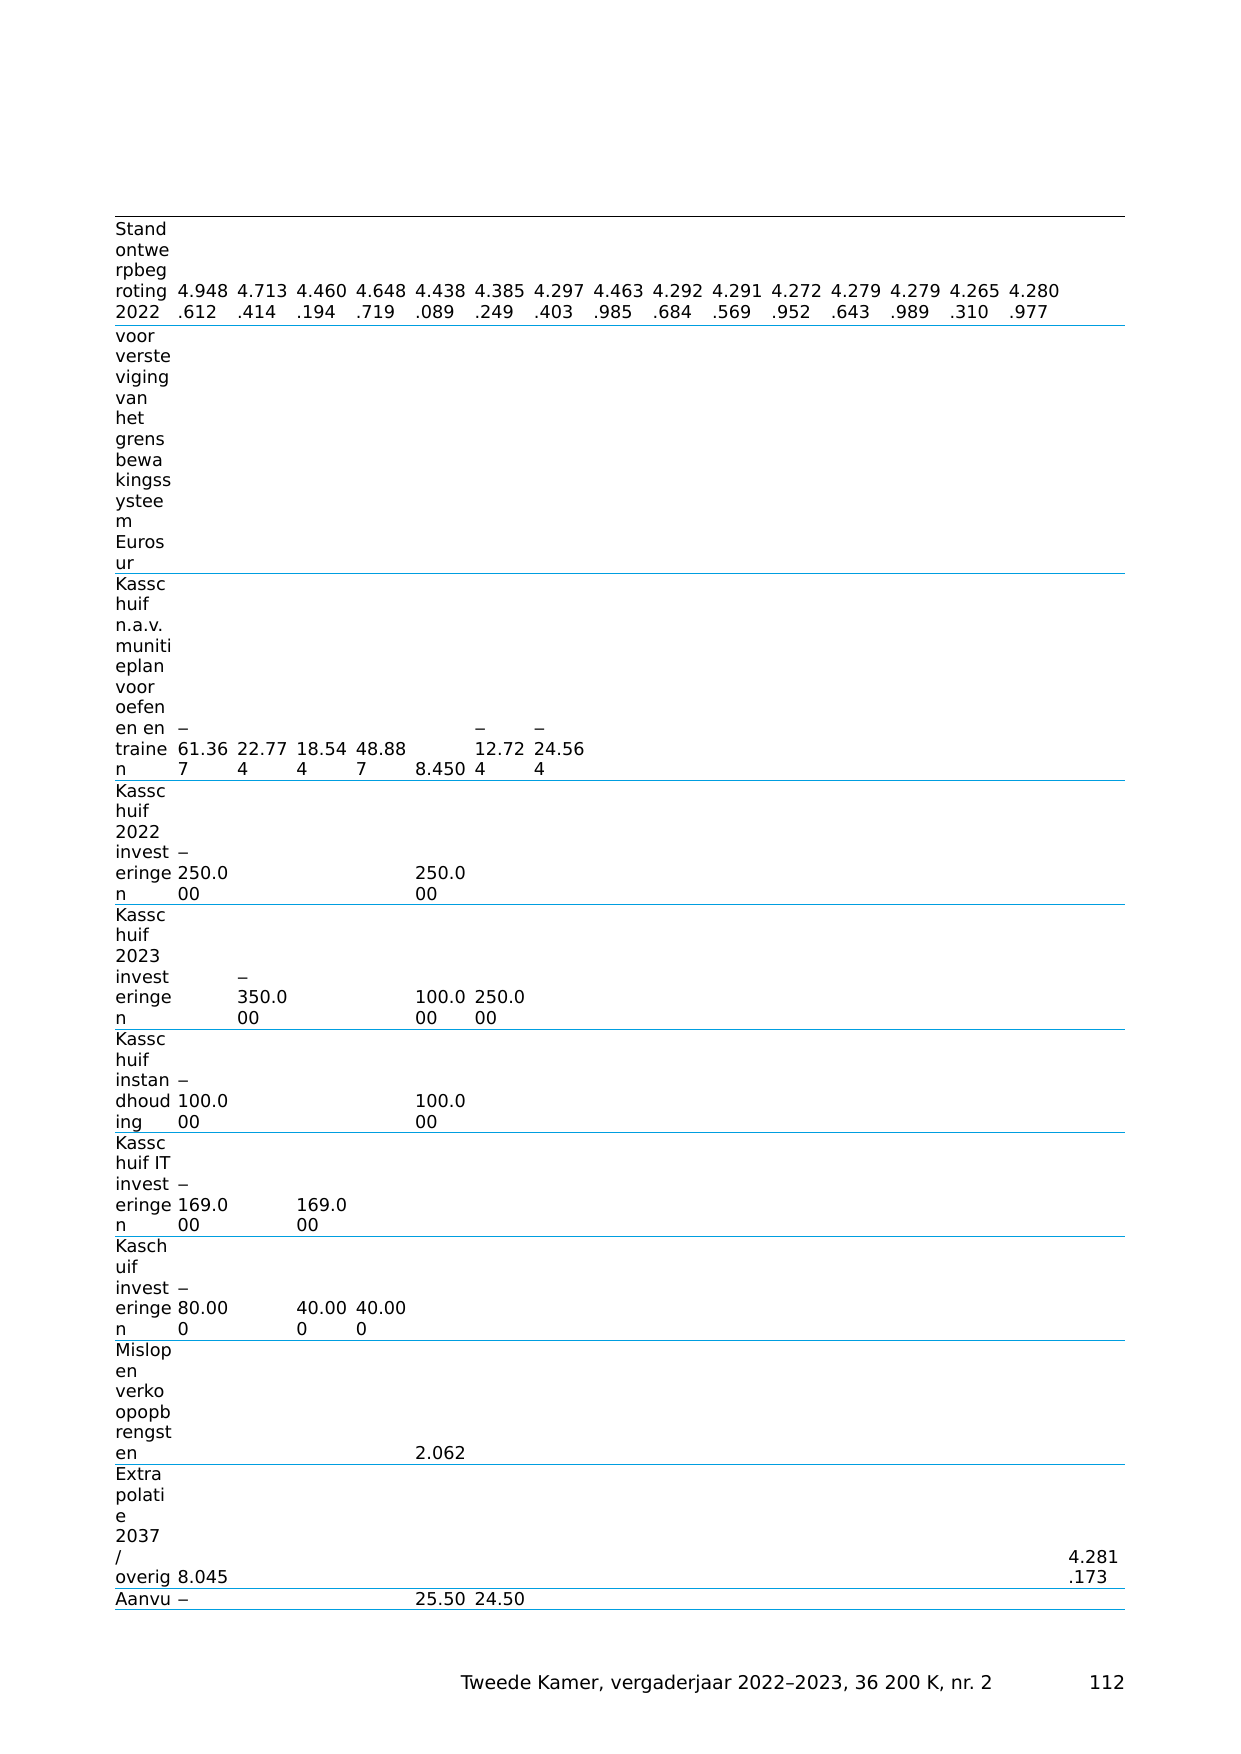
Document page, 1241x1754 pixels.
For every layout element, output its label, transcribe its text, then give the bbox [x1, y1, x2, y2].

table_cell 2.062 [412, 1341, 471, 1464]
table_cell [590, 1465, 649, 1588]
table_cell [1065, 1341, 1125, 1464]
table_cell [709, 1465, 768, 1588]
table_cell [590, 574, 649, 780]
table_cell [709, 1133, 768, 1236]
table_cell [887, 1465, 946, 1588]
table_cell 4.385.249 [471, 217, 531, 325]
table_cell [828, 1341, 887, 1464]
table_cell [1065, 574, 1125, 780]
table_cell [946, 574, 1006, 780]
table_cell [650, 781, 709, 904]
table_cell [828, 905, 887, 1028]
table_cell 25.50 [412, 1589, 471, 1609]
table_cell [471, 781, 531, 904]
table_cell [1006, 574, 1065, 780]
table_cell Extrapolatie 2037 / overig [115, 1465, 174, 1588]
table_cell [412, 326, 471, 573]
table_cell [828, 326, 887, 573]
table_cell [531, 1465, 590, 1588]
table_cell [471, 1341, 531, 1464]
table_cell [768, 326, 828, 573]
table_cell [768, 1030, 828, 1132]
table_cell [709, 1030, 768, 1132]
table_cell Stand ontwerpbegroting 2022 [115, 217, 174, 325]
table_cell Kasschuif n.a.v. munitieplan voor oefenen en trainen [115, 574, 174, 780]
table_cell [412, 1133, 471, 1236]
table_cell [768, 1465, 828, 1588]
table_cell [887, 905, 946, 1028]
table_cell [471, 1133, 531, 1236]
table_cell [709, 1341, 768, 1464]
table_cell [946, 1465, 1006, 1588]
table_cell [768, 1237, 828, 1339]
table_cell [471, 1030, 531, 1132]
table_cell [650, 1341, 709, 1464]
table_cell [234, 1341, 293, 1464]
table_cell 250.000 [412, 781, 471, 904]
table_cell [1006, 1133, 1065, 1236]
table_cell 169.000 [293, 1133, 353, 1236]
table_cell [531, 1589, 590, 1609]
table_cell 4.272.952 [768, 217, 828, 325]
table_cell 40.000 [293, 1237, 353, 1339]
table_cell 4.460.194 [293, 217, 353, 325]
table_cell Kasschuif instandhouding [115, 1030, 174, 1132]
table_cell ‒ 80.000 [175, 1237, 234, 1339]
table_cell [768, 574, 828, 780]
table_cell [946, 1237, 1006, 1339]
table_cell [1065, 217, 1125, 325]
table_cell [293, 326, 353, 573]
table_cell 4.438.089 [412, 217, 471, 325]
table_cell [234, 1133, 293, 1236]
table_cell [1065, 1589, 1125, 1609]
table_cell [887, 1237, 946, 1339]
table_cell [946, 781, 1006, 904]
table_cell [650, 1237, 709, 1339]
table_cell [650, 326, 709, 573]
table_cell [175, 326, 234, 573]
table_cell 4.291.569 [709, 217, 768, 325]
table_cell [590, 1030, 649, 1132]
table_cell 100.000 [412, 905, 471, 1028]
table_cell ‒ 350.000 [234, 905, 293, 1028]
table_cell [650, 1589, 709, 1609]
table_cell Kasschuif 2022 investeringen [115, 781, 174, 904]
table_cell ‒ 61.367 [175, 574, 234, 780]
table_cell ‒ 169.000 [175, 1133, 234, 1236]
table_cell [887, 574, 946, 780]
table_cell [471, 326, 531, 573]
table_cell [650, 1465, 709, 1588]
table_cell [946, 326, 1006, 573]
table_cell [650, 574, 709, 780]
table_cell [1006, 1030, 1065, 1132]
table_cell [946, 1133, 1006, 1236]
table_cell [590, 1133, 649, 1236]
table_cell [1006, 905, 1065, 1028]
table_cell [1006, 1589, 1065, 1609]
table_cell [946, 1589, 1006, 1609]
table_cell [293, 1589, 353, 1609]
table_cell Kasschuif IT investeringen [115, 1133, 174, 1236]
table_cell [946, 1030, 1006, 1132]
table_cell [887, 1030, 946, 1132]
table_cell [412, 1465, 471, 1588]
table_cell [828, 781, 887, 904]
table_cell [828, 574, 887, 780]
table_cell [293, 781, 353, 904]
table_cell [234, 781, 293, 904]
table_cell [234, 1030, 293, 1132]
table_cell 40.000 [353, 1237, 412, 1339]
table_cell 18.544 [293, 574, 353, 780]
table_cell [590, 1341, 649, 1464]
table_cell [471, 1465, 531, 1588]
table_cell 24.50 [471, 1589, 531, 1609]
table_cell [828, 1589, 887, 1609]
table_cell [175, 1341, 234, 1464]
table_cell [531, 1030, 590, 1132]
table_cell [768, 1589, 828, 1609]
table_cell [1006, 326, 1065, 573]
table_cell [353, 1133, 412, 1236]
table_cell [768, 781, 828, 904]
table_cell [531, 1341, 590, 1464]
table_cell [709, 905, 768, 1028]
table_cell [768, 905, 828, 1028]
table_cell [531, 326, 590, 573]
table_cell 4.281.173 [1065, 1465, 1125, 1588]
table_cell [1006, 1465, 1065, 1588]
table_cell [293, 1341, 353, 1464]
table_cell 4.280.977 [1006, 217, 1065, 325]
table_cell [590, 1237, 649, 1339]
table_cell ‒ 12.724 [471, 574, 531, 780]
table_cell [531, 1133, 590, 1236]
table_cell [293, 905, 353, 1028]
table_cell [234, 326, 293, 573]
table_cell [768, 1133, 828, 1236]
table_cell [234, 1465, 293, 1588]
table_cell [887, 1589, 946, 1609]
table_cell ‒ 24.564 [531, 574, 590, 780]
table_cell 4.463.985 [590, 217, 649, 325]
table_cell [353, 1341, 412, 1464]
table_cell ‒ 100.000 [175, 1030, 234, 1132]
table_cell [946, 905, 1006, 1028]
table_cell [531, 905, 590, 1028]
table_cell [887, 326, 946, 573]
table_cell voor versteviging van het grensbewakingssysteem Eurosur [115, 326, 174, 573]
table_cell Mislopen verkoopopbrengsten [115, 1341, 174, 1464]
table_cell 4.279.989 [887, 217, 946, 325]
table_cell [828, 1237, 887, 1339]
table_cell [709, 326, 768, 573]
table_header Tabel 43 Artikel 7: Bijdragen andere begrotingen Rijk [115, 191, 1125, 216]
table_cell [768, 1341, 828, 1464]
table_cell [887, 1341, 946, 1464]
table_cell [709, 1237, 768, 1339]
table_cell [531, 781, 590, 904]
table_cell [353, 905, 412, 1028]
table_cell [828, 1465, 887, 1588]
table_cell [709, 1589, 768, 1609]
table_cell 4.648.719 [353, 217, 412, 325]
table_cell Aanvu [115, 1589, 174, 1609]
table_cell [1006, 1237, 1065, 1339]
table_cell 48.887 [353, 574, 412, 780]
table_cell 250.000 [471, 905, 531, 1028]
table_cell 22.774 [234, 574, 293, 780]
table_cell [709, 574, 768, 780]
table_cell [531, 1237, 590, 1339]
table_cell [1065, 326, 1125, 573]
table_cell ‒ [175, 1589, 234, 1609]
table_cell [1065, 1030, 1125, 1132]
table_cell [1006, 781, 1065, 904]
table_cell [828, 1133, 887, 1236]
table_cell Kaschuif investeringen [115, 1237, 174, 1339]
table_cell 4.297.403 [531, 217, 590, 325]
table_cell 4.279.643 [828, 217, 887, 325]
table_cell 8.450 [412, 574, 471, 780]
table_cell [412, 1237, 471, 1339]
table_cell [293, 1465, 353, 1588]
table_cell ‒ 250.000 [175, 781, 234, 904]
table_cell Kasschuif 2023 investeringen [115, 905, 174, 1028]
table_cell [1006, 1341, 1065, 1464]
table_cell [234, 1589, 293, 1609]
table_cell [353, 326, 412, 573]
table_cell [590, 781, 649, 904]
table_cell [1065, 905, 1125, 1028]
table_cell 8.045 [175, 1465, 234, 1588]
table_cell [590, 1589, 649, 1609]
table_cell [293, 1030, 353, 1132]
table_cell [650, 1030, 709, 1132]
table_cell [709, 781, 768, 904]
table_cell [946, 1341, 1006, 1464]
table_cell [650, 905, 709, 1028]
table_cell [590, 905, 649, 1028]
table_cell 4.292.684 [650, 217, 709, 325]
table_cell [353, 1589, 412, 1609]
table_cell 4.948.612 [175, 217, 234, 325]
table_cell 100.000 [412, 1030, 471, 1132]
table_cell [828, 1030, 887, 1132]
table_cell [353, 1465, 412, 1588]
table_cell [234, 1237, 293, 1339]
table_cell 4.713.414 [234, 217, 293, 325]
table_cell [887, 781, 946, 904]
table_cell [650, 1133, 709, 1236]
table_cell 4.265.310 [946, 217, 1006, 325]
table_cell [1065, 1237, 1125, 1339]
table_cell [887, 1133, 946, 1236]
table_cell [1065, 781, 1125, 904]
table_cell [1065, 1133, 1125, 1236]
table_cell [471, 1237, 531, 1339]
table_cell [590, 326, 649, 573]
table_cell [353, 1030, 412, 1132]
table_cell [175, 905, 234, 1028]
table_cell [353, 781, 412, 904]
